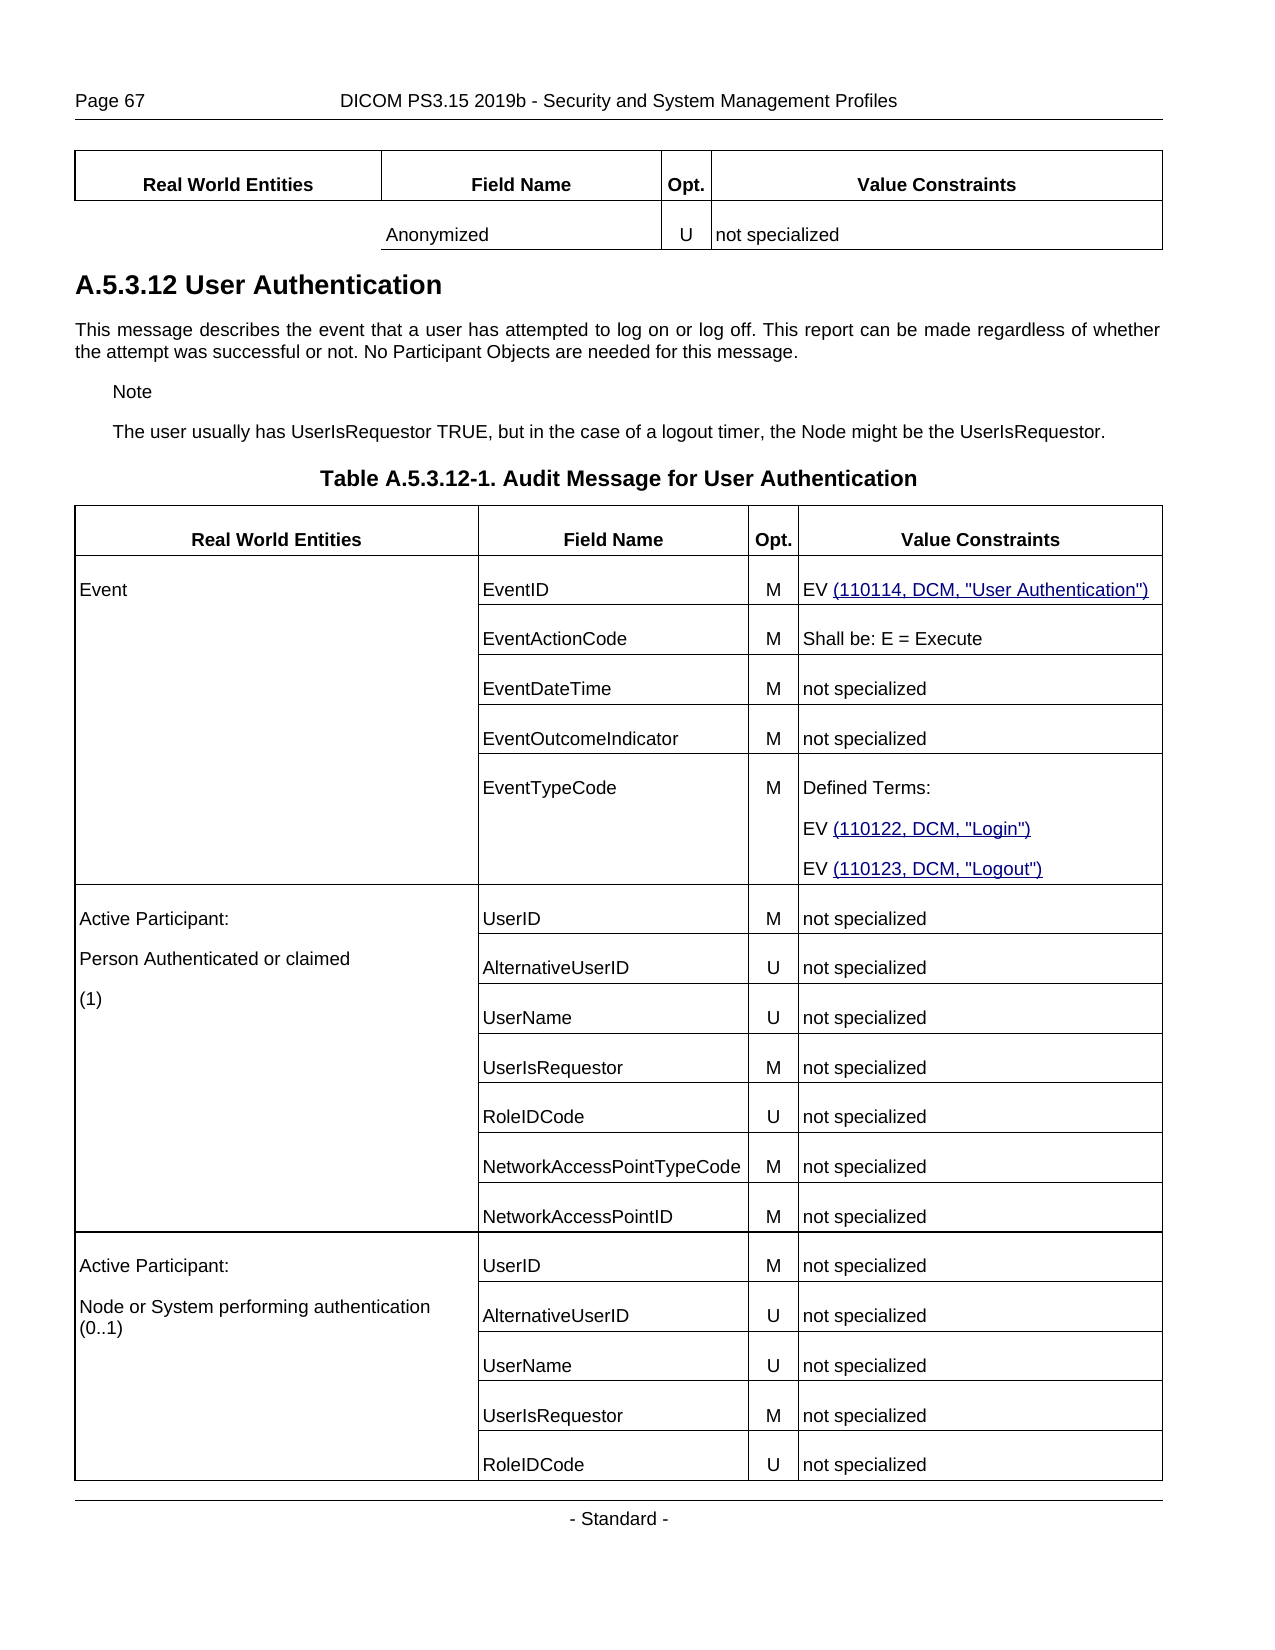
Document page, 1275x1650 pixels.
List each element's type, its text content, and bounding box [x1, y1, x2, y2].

table_cell EventDateTime [479, 655, 748, 703]
table_cell not specialized [799, 655, 1162, 703]
table_header Field Name [382, 151, 661, 200]
table_cell RoleIDCode [479, 1431, 748, 1480]
table_cell U [749, 1083, 798, 1132]
table_header Value Constraints [712, 151, 1162, 200]
table_cell M [749, 754, 798, 883]
table_cell M [749, 1034, 798, 1082]
table_cell M [749, 1381, 798, 1430]
table_cell not specialized [799, 1233, 1162, 1281]
table_cell Active Participant: Person Authenticated or claimed (1) [76, 885, 478, 1231]
table_cell not specialized [799, 1133, 1162, 1182]
table_cell U [749, 934, 798, 983]
table_cell EV (110114, DCM, "User Authentication") [799, 556, 1162, 604]
table_cell not specialized [799, 1381, 1162, 1430]
table_cell NetworkAccessPointTypeCode [479, 1133, 748, 1182]
table_header Field Name [479, 506, 748, 554]
table_cell UserID [479, 1233, 748, 1281]
text A.5.3.12 User Authentication [75, 269, 1162, 300]
table_cell Anonymized [381, 201, 661, 249]
table_cell U [749, 1282, 798, 1331]
table_cell M [749, 556, 798, 604]
table_cell M [749, 1233, 798, 1281]
table_header Opt. [749, 506, 798, 554]
table_header Real World Entities [76, 506, 478, 554]
table_cell UserIsRequestor [479, 1381, 748, 1430]
table_cell UserName [479, 984, 748, 1033]
table_cell M [749, 1133, 798, 1182]
table_cell EventActionCode [479, 605, 748, 654]
table_header Real World Entities [76, 151, 381, 200]
table_cell not specialized [799, 1282, 1162, 1331]
table_cell M [749, 705, 798, 753]
table_cell Shall be: E = Execute [799, 605, 1162, 654]
text Note [112, 381, 1125, 403]
table_cell M [749, 655, 798, 703]
table_cell not specialized [712, 201, 1162, 249]
table_cell U [749, 1332, 798, 1380]
table_cell M [749, 605, 798, 654]
table_cell M [749, 1183, 798, 1231]
table_cell UserIsRequestor [479, 1034, 748, 1082]
table_cell not specialized [799, 1034, 1162, 1082]
table_cell UserID [479, 885, 748, 933]
table_cell EventTypeCode [479, 754, 748, 883]
table_cell U [662, 201, 711, 249]
table_cell not specialized [799, 1431, 1162, 1480]
table_cell UserName [479, 1332, 748, 1380]
text Table A.5.3.12-1. Audit Message for User Authentication [75, 465, 1162, 491]
table_cell EventID [479, 556, 748, 604]
table_cell AlternativeUserID [479, 934, 748, 983]
table_cell U [749, 1431, 798, 1480]
table_cell EventOutcomeIndicator [479, 705, 748, 753]
table_cell U [749, 984, 798, 1033]
table_cell not specialized [799, 934, 1162, 983]
table_cell not specialized [799, 1183, 1162, 1231]
table_cell Defined Terms: EV (110122, DCM, "Login") EV (110123, DCM, "Logout") [799, 754, 1162, 883]
table_cell not specialized [799, 705, 1162, 753]
table_cell M [749, 885, 798, 933]
table_cell RoleIDCode [479, 1083, 748, 1132]
table_cell AlternativeUserID [479, 1282, 748, 1331]
table_header Opt. [662, 151, 711, 200]
table_cell Active Participant: Node or System performing authentication (0..1) [76, 1233, 478, 1480]
table_cell not specialized [799, 1332, 1162, 1380]
table_cell Event [76, 556, 478, 883]
table_header Value Constraints [799, 506, 1162, 554]
table_cell not specialized [799, 1083, 1162, 1132]
text The user usually has UserIsRequestor TRUE, but in the case of a logout timer, the Node might be the UserIsRequestor. [112, 421, 1125, 443]
text This message describes the event that a user has attempted to log on or log off. This report can be made regardless of whether the attempt was successful or not. No Participant Objects are needed for this message. [75, 319, 1162, 362]
table_cell not specialized [799, 885, 1162, 933]
table_cell not specialized [799, 984, 1162, 1033]
table_cell NetworkAccessPointID [479, 1183, 748, 1231]
